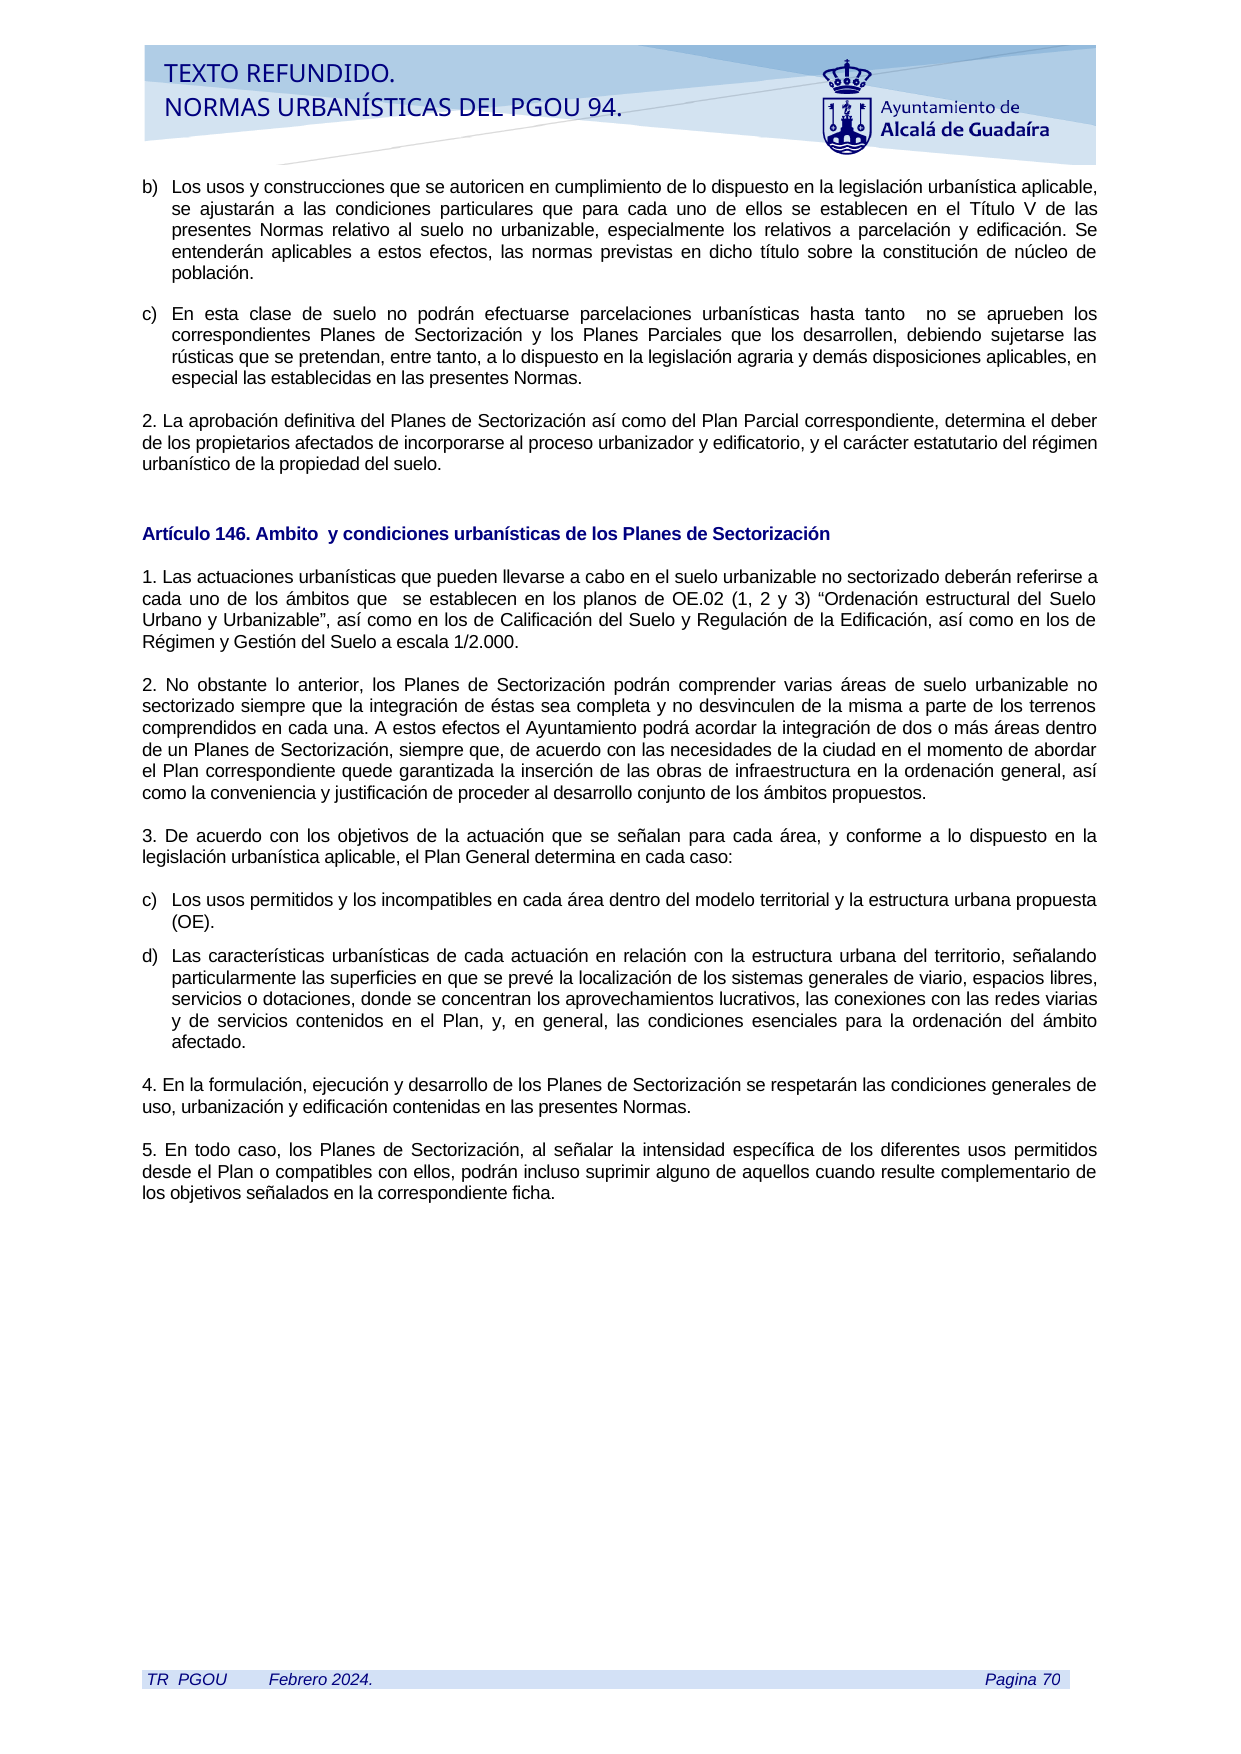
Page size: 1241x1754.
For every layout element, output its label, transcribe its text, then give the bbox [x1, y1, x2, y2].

list Las características urbanísticas de cada actuación en relación con la estructura urbana del territorio, señalando particularmente las superficies en que se prevé la localización de los sistemas generales de viario, espacios libres, servicios o dotaciones, donde se concentran los aprovechamientos lucrativos, las conexiones con las redes viarias y de servicios contenidos en el Plan, y, en general, las condiciones esenciales para la ordenación del ámbito afectado. [142, 945, 1098, 1053]
text 1. Las actuaciones urbanísticas que pueden llevarse a cabo en el suelo urbanizable no sectorizado deberán referirse a cada uno de los ámbitos que se establecen en los planos de OE.02 (1, 2 y 3) “Ordenación estructural del Suelo Urbano y Urbanizable”, así como en los de Calificación del Suelo y Regulación de la Edificación, así como en los de Régimen y Gestión del Suelo a escala 1/2.000. [142, 566, 1098, 652]
list En esta clase de suelo no podrán efectuarse parcelaciones urbanísticas hasta tanto no se aprueben los correspondientes Planes de Sectorización y los Planes Parciales que los desarrollen, debiendo sujetarse las rústicas que se pretendan, entre tanto, a lo dispuesto en la legislación agraria y demás disposiciones aplicables, en especial las establecidas en las presentes Normas. [142, 302, 1098, 388]
text 2. No obstante lo anterior, los Planes de Sectorización podrán comprender varias áreas de suelo urbanizable no sectorizado siempre que la integración de éstas sea completa y no desvinculen de la misma a parte de los terrenos comprendidos en cada una. A estos efectos el Ayuntamiento podrá acordar la integración de dos o más áreas dentro de un Planes de Sectorización, siempre que, de acuerdo con las necesidades de la ciudad en el momento de abordar el Plan correspondiente quede garantizada la inserción de las obras de infraestructura en la ordenación general, así como la conveniencia y justificación de proceder al desarrollo conjunto de los ámbitos propuestos. [142, 674, 1098, 803]
text 5. En todo caso, los Planes de Sectorización, al señalar la intensidad específica de los diferentes usos permitidos desde el Plan o compatibles con ellos, podrán incluso suprimir alguno de aquellos cuando resulte complementario de los objetivos señalados en la correspondiente ficha. [142, 1139, 1098, 1204]
text 2. La aprobación definitiva del Planes de Sectorización así como del Plan Parcial correspondiente, determina el deber de los propietarios afectados de incorporarse al proceso urbanizador y edificatorio, y el carácter estatutario del régimen urbanístico de la propiedad del suelo. [142, 410, 1098, 475]
text 4. En la formulación, ejecución y desarrollo de los Planes de Sectorización se respetarán las condiciones generales de uso, urbanización y edificación contenidas en las presentes Normas. [142, 1074, 1098, 1117]
text Artículo 146. Ambito y condiciones urbanísticas de los Planes de Sectorización [142, 523, 1098, 544]
list Los usos y construcciones que se autoricen en cumplimiento de lo dispuesto en la legislación urbanística aplicable, se ajustarán a las condiciones particulares que para cada uno de ellos se establecen en el Título V de las presentes Normas relativo al suelo no urbanizable, especialmente los relativos a parcelación y edificación. Se entenderán aplicables a estos efectos, las normas previstas en dicho título sobre la constitución de núcleo de población. [142, 176, 1098, 283]
text 3. De acuerdo con los objetivos de la actuación que se señalan para cada área, y conforme a lo dispuesto en la legislación urbanística aplicable, el Plan General determina en cada caso: [142, 824, 1098, 868]
picture [144, 45, 1096, 165]
list Los usos permitidos y los incompatibles en cada área dentro del modelo territorial y la estructura urbana propuesta (OE). [142, 889, 1098, 932]
